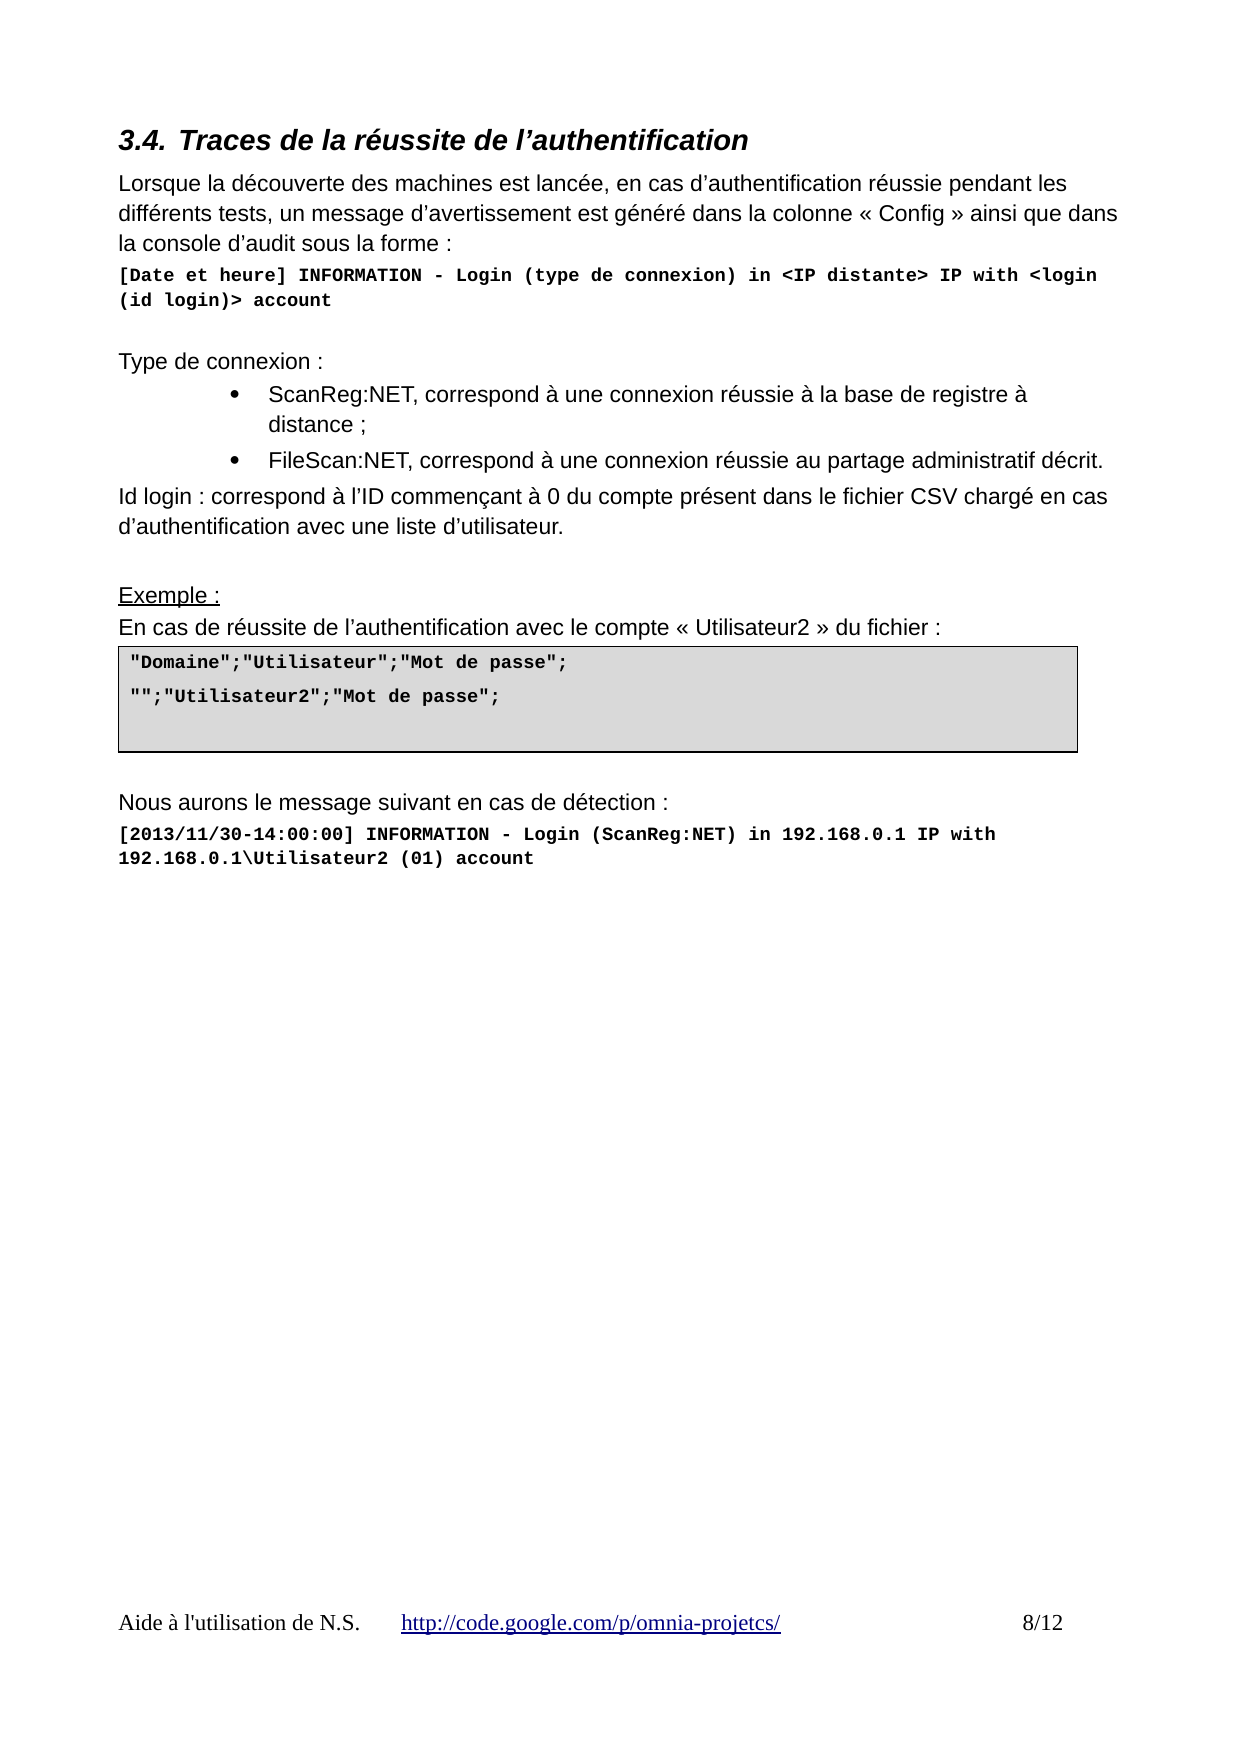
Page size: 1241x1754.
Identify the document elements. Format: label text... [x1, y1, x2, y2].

text [Date et heure] INFORMATION - Login (type de connexion) in <IP distante> IP with <login (id login)> account [118, 266, 1122, 312]
table_header "Domaine";"Utilisateur";"Mot de passe"; "";"Utilisateur2";"Mot de passe"; [119, 647, 1077, 751]
list ScanReg:NET, correspond à une connexion réussie à la base de registre à distance ; [231, 381, 1122, 437]
text [2013/11/30-14:00:00] INFORMATION - Login (ScanReg:NET) in 192.168.0.1 IP with 192.168.0.1\Utilisateur2 (01) account [118, 825, 1122, 870]
text En cas de réussite de l’authentification avec le compte « Utilisateur2 » du fichier : [118, 614, 1122, 640]
text Nous aurons le message suivant en cas de détection : [118, 788, 1122, 815]
text Id login : correspond à l’ID commençant à 0 du compte présent dans le fichier CSV chargé en cas d’authentification avec une liste d’utilisateur. [118, 483, 1122, 539]
list FileScan:NET, correspond à une connexion réussie au partage administratif décrit. [231, 447, 1122, 473]
text Exemple : [118, 582, 1122, 608]
subtitle Traces de la réussite de l’authentification [118, 123, 1122, 157]
text Lorsque la découverte des machines est lancée, en cas d’authentification réussie pendant les différents tests, un message d’avertissement est généré dans la colonne « Config » ainsi que dans la console d’audit sous la forme : [118, 169, 1122, 256]
text Type de connexion : [118, 348, 1122, 374]
